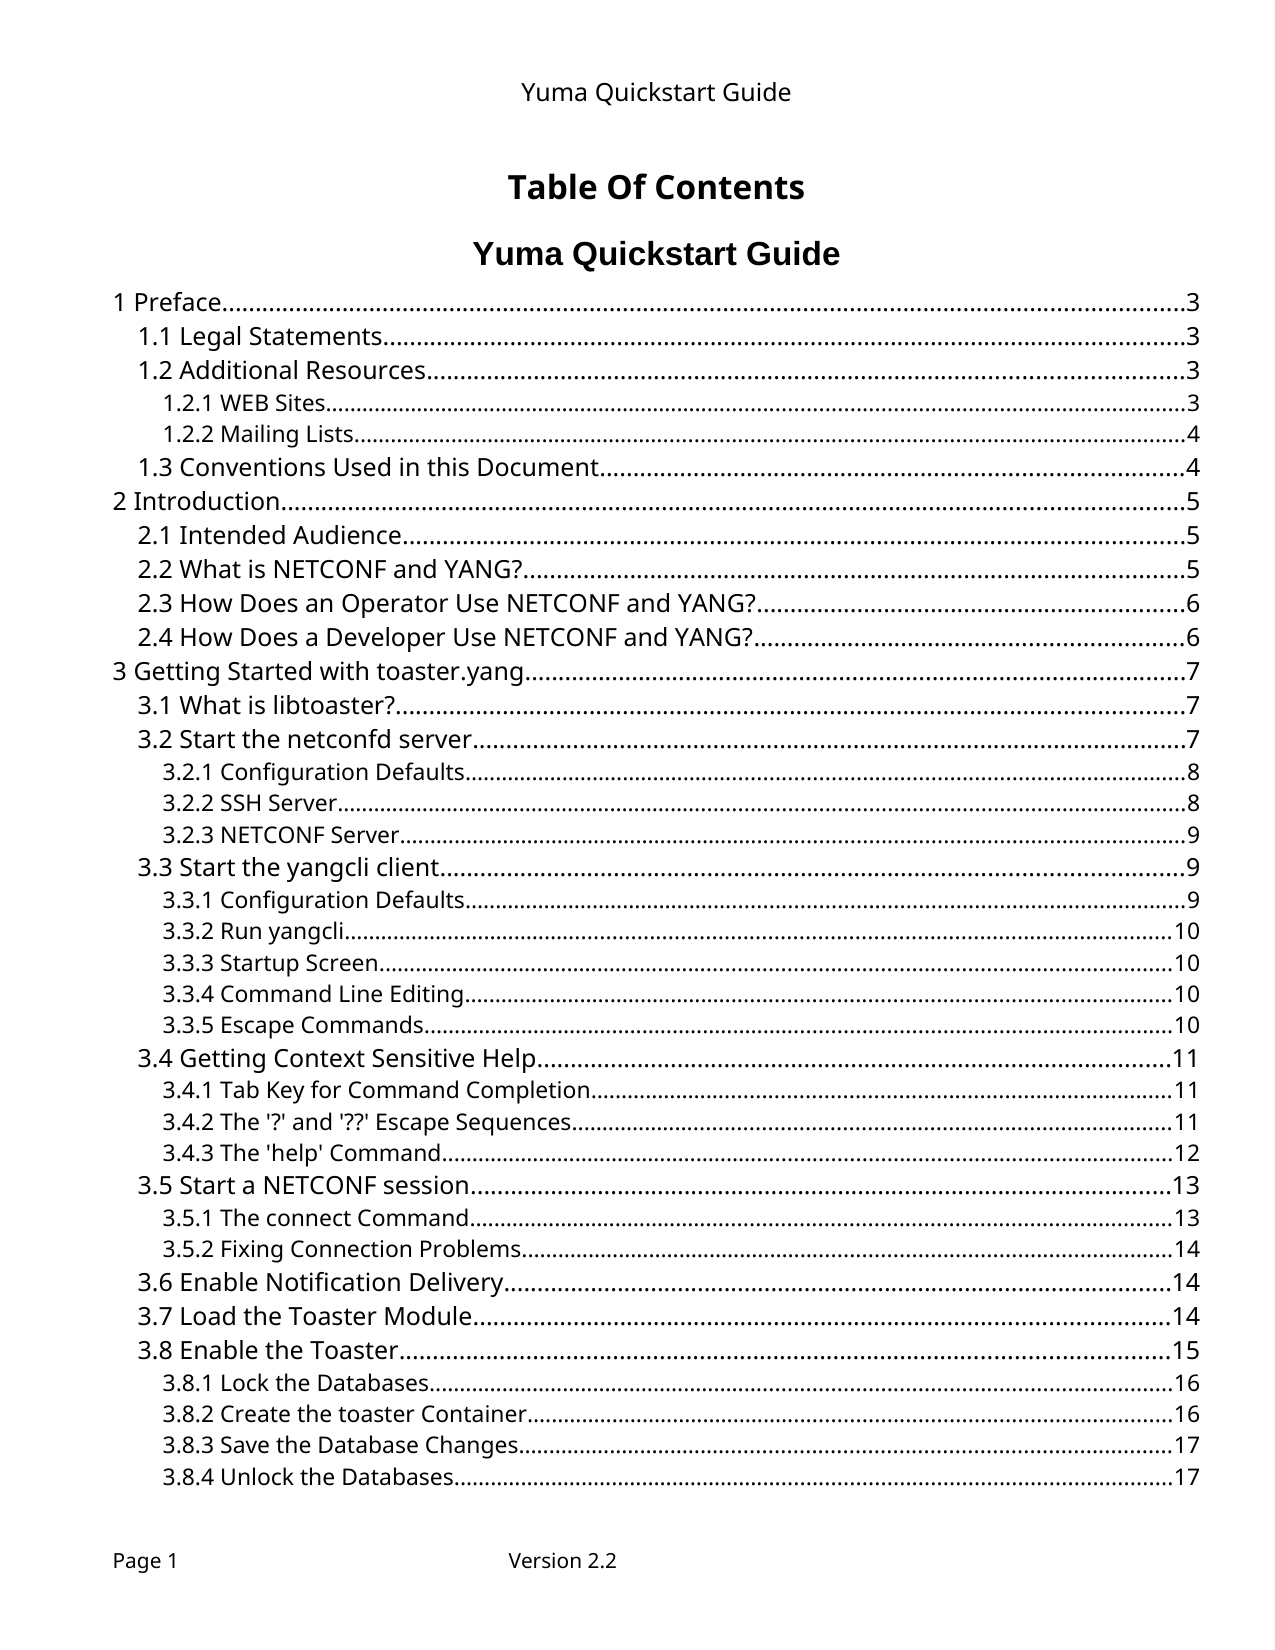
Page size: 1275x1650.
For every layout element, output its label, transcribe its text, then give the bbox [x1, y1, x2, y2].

text 3.5.1 The connect Command 13 [162, 1202, 1200, 1233]
text 3.8.2 Create the toaster Container 16 [162, 1398, 1200, 1429]
text 2 Introduction 5 [112, 484, 1200, 518]
text 3.1 What is libtoaster? 7 [137, 688, 1200, 722]
text 3 Getting Started with toaster.yang 7 [112, 654, 1200, 688]
text 3.5.2 Fixing Connection Problems 14 [162, 1233, 1200, 1264]
text 3.8.3 Save the Database Changes 17 [162, 1429, 1200, 1461]
text 3.7 Load the Toaster Module 14 [137, 1299, 1200, 1333]
text 3.3.2 Run yangcli 10 [162, 915, 1200, 946]
text 3.3.5 Escape Commands 10 [162, 1009, 1200, 1040]
text 3.4.2 The '?' and '??' Escape Sequences 11 [162, 1106, 1200, 1137]
text 3.3.1 Configuration Defaults 9 [162, 884, 1200, 915]
text 1.3 Conventions Used in this Document 4 [137, 449, 1200, 484]
text 3.4 Getting Context Sensitive Help 11 [137, 1040, 1200, 1074]
text 1.2.1 WEB Sites 3 [162, 387, 1200, 418]
text 2.1 Intended Audience 5 [137, 518, 1200, 552]
subtitle Yuma Quickstart Guide [112, 234, 1200, 272]
text 3.8.1 Lock the Databases 16 [162, 1367, 1200, 1398]
text 1 Preface 3 [112, 285, 1200, 319]
text 3.8 Enable the Toaster 15 [137, 1333, 1200, 1367]
text 3.8.4 Unlock the Databases 17 [162, 1461, 1200, 1492]
text 3.2 Start the netconfd server 7 [137, 722, 1200, 756]
text 3.3.3 Startup Screen 10 [162, 946, 1200, 978]
text 3.3 Start the yangcli client 9 [137, 850, 1200, 884]
text 3.2.2 SSH Server 8 [162, 787, 1200, 819]
title Table Of Contents [112, 163, 1200, 209]
text 1.1 Legal Statements 3 [137, 319, 1200, 353]
text 3.3.4 Command Line Editing 10 [162, 978, 1200, 1009]
text 2.3 How Does an Operator Use NETCONF and YANG? 6 [137, 586, 1200, 620]
text 2.2 What is NETCONF and YANG? 5 [137, 552, 1200, 586]
text 2.4 How Does a Developer Use NETCONF and YANG? 6 [137, 620, 1200, 654]
text 3.6 Enable Notification Delivery 14 [137, 1264, 1200, 1299]
text 1.2.2 Mailing Lists 4 [162, 418, 1200, 449]
text 1.2 Additional Resources 3 [137, 353, 1200, 387]
text 3.4.3 The 'help' Command 12 [162, 1137, 1200, 1168]
text 3.4.1 Tab Key for Command Completion 11 [162, 1074, 1200, 1106]
text 3.2.1 Configuration Defaults 8 [162, 756, 1200, 787]
text 3.2.3 NETCONF Server 9 [162, 819, 1200, 850]
text 3.5 Start a NETCONF session 13 [137, 1168, 1200, 1202]
